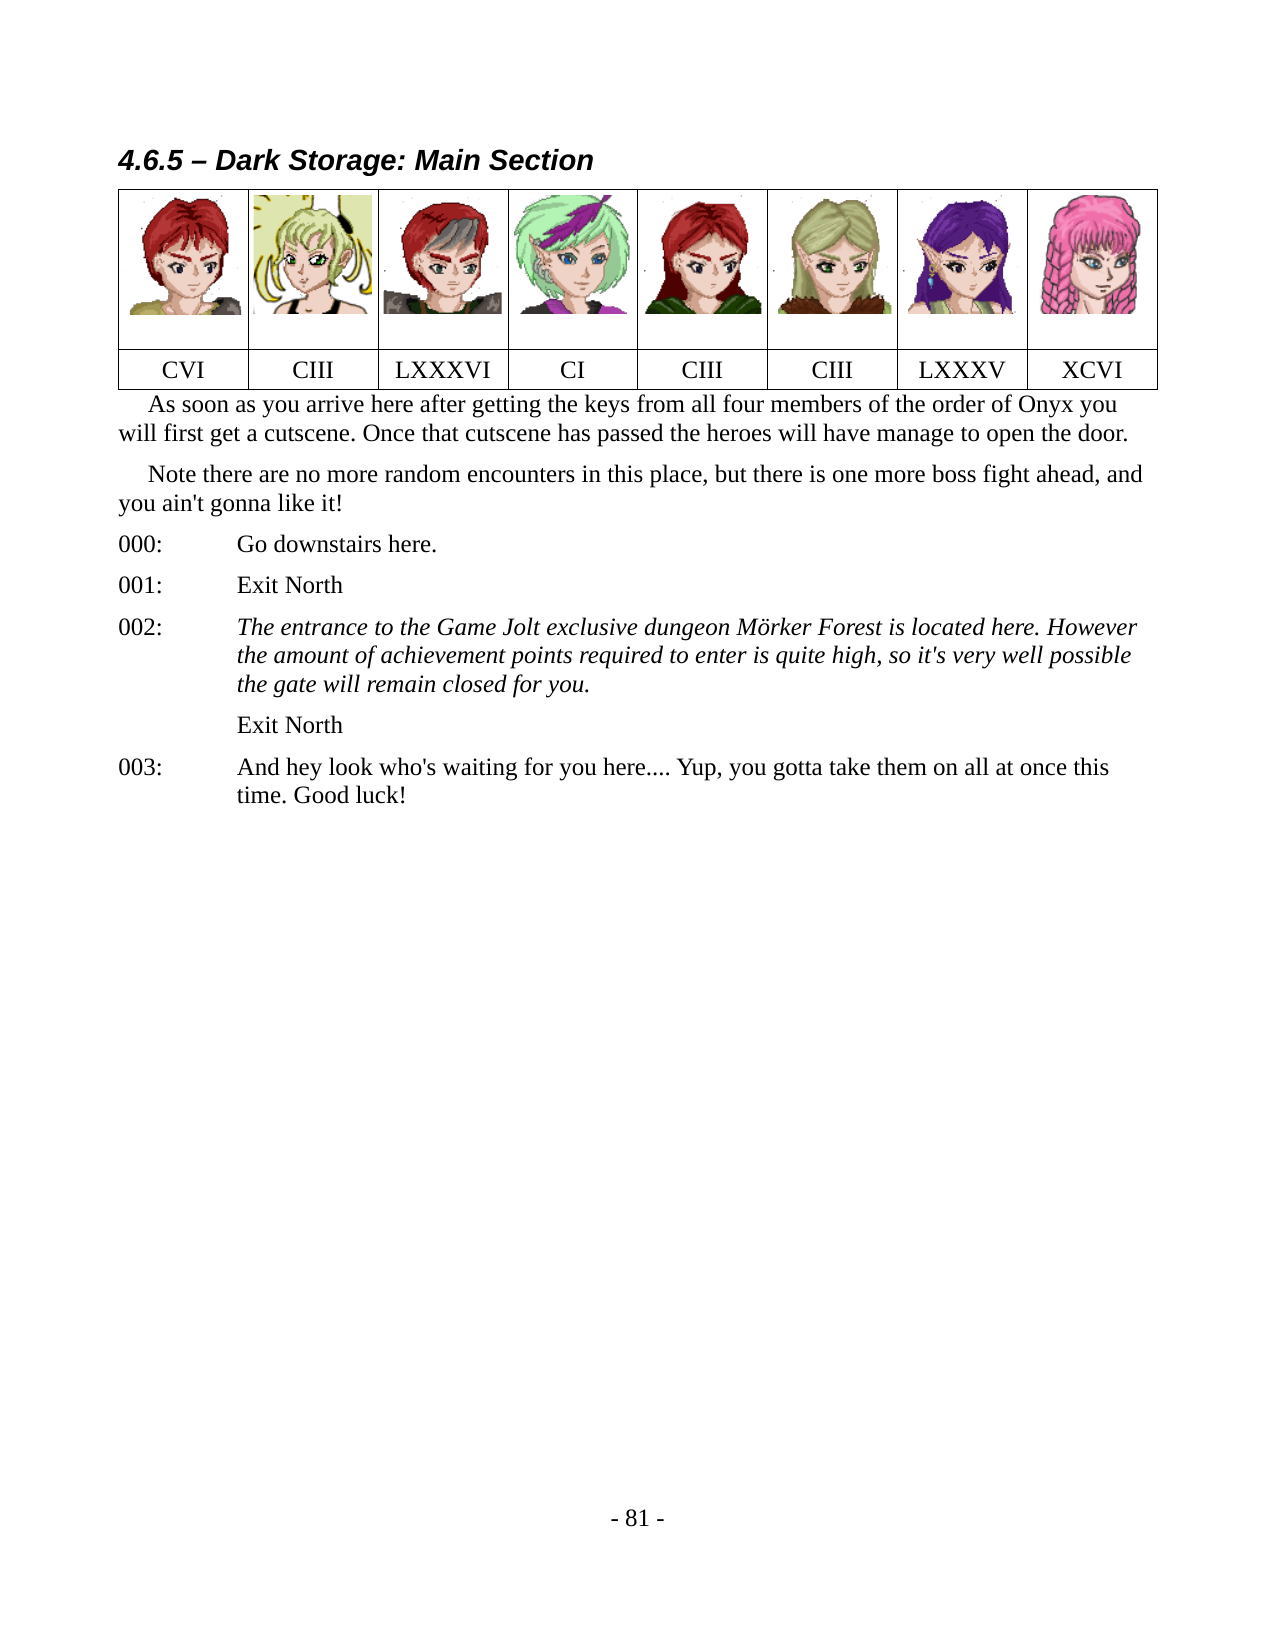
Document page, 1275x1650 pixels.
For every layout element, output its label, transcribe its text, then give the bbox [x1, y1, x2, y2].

text 002: The entrance to the Game Jolt exclusive dungeon Mörker Forest is located here. However the amount of achievement points required to enter is quite high, so it's very well possible the gate will remain closed for you. [118, 612, 1157, 698]
table_cell CIII [768, 350, 897, 389]
table_header [898, 190, 1027, 349]
subtitle 4.6.5 – Dark Storage: Main Section [118, 143, 1157, 177]
table_header [1028, 190, 1157, 313]
picture [253, 195, 372, 314]
table_cell CVI [119, 350, 248, 389]
text Note there are no more random encounters in this place, but there is one more boss fight ahead, and you ain't gonna like it! [118, 459, 1157, 517]
table_header [638, 314, 767, 349]
table_header [768, 190, 897, 349]
picture [643, 195, 762, 314]
table_header [249, 190, 378, 349]
picture [513, 195, 632, 314]
table_cell XCVI [1028, 350, 1157, 389]
table_header [119, 315, 248, 349]
text Exit North [118, 711, 1157, 739]
table_cell LXXXV [898, 350, 1027, 389]
picture [124, 195, 242, 315]
table_cell LXXXVI [379, 350, 508, 389]
text 001: Exit North [118, 571, 1157, 599]
text 000: Go downstairs here. [118, 529, 1157, 558]
picture [1032, 195, 1152, 314]
table_cell CI [509, 350, 637, 389]
table_header [119, 190, 248, 314]
picture [383, 195, 502, 314]
table_header [509, 190, 637, 349]
table_cell CIII [249, 350, 378, 389]
table_cell CIII [638, 350, 767, 389]
text 003: And hey look who's waiting for you here.... Yup, you gotta take them on all at once this time. Good luck! [118, 752, 1157, 809]
table_header [379, 190, 508, 349]
picture [772, 195, 892, 314]
table_header [638, 190, 767, 313]
text As soon as you arrive here after getting the keys from all four members of the order of Onyx you will first get a cutscene. Once that cutscene has passed the heroes will have manage to open the door. [118, 390, 1157, 447]
picture [902, 195, 1022, 314]
table_header [1028, 314, 1157, 349]
